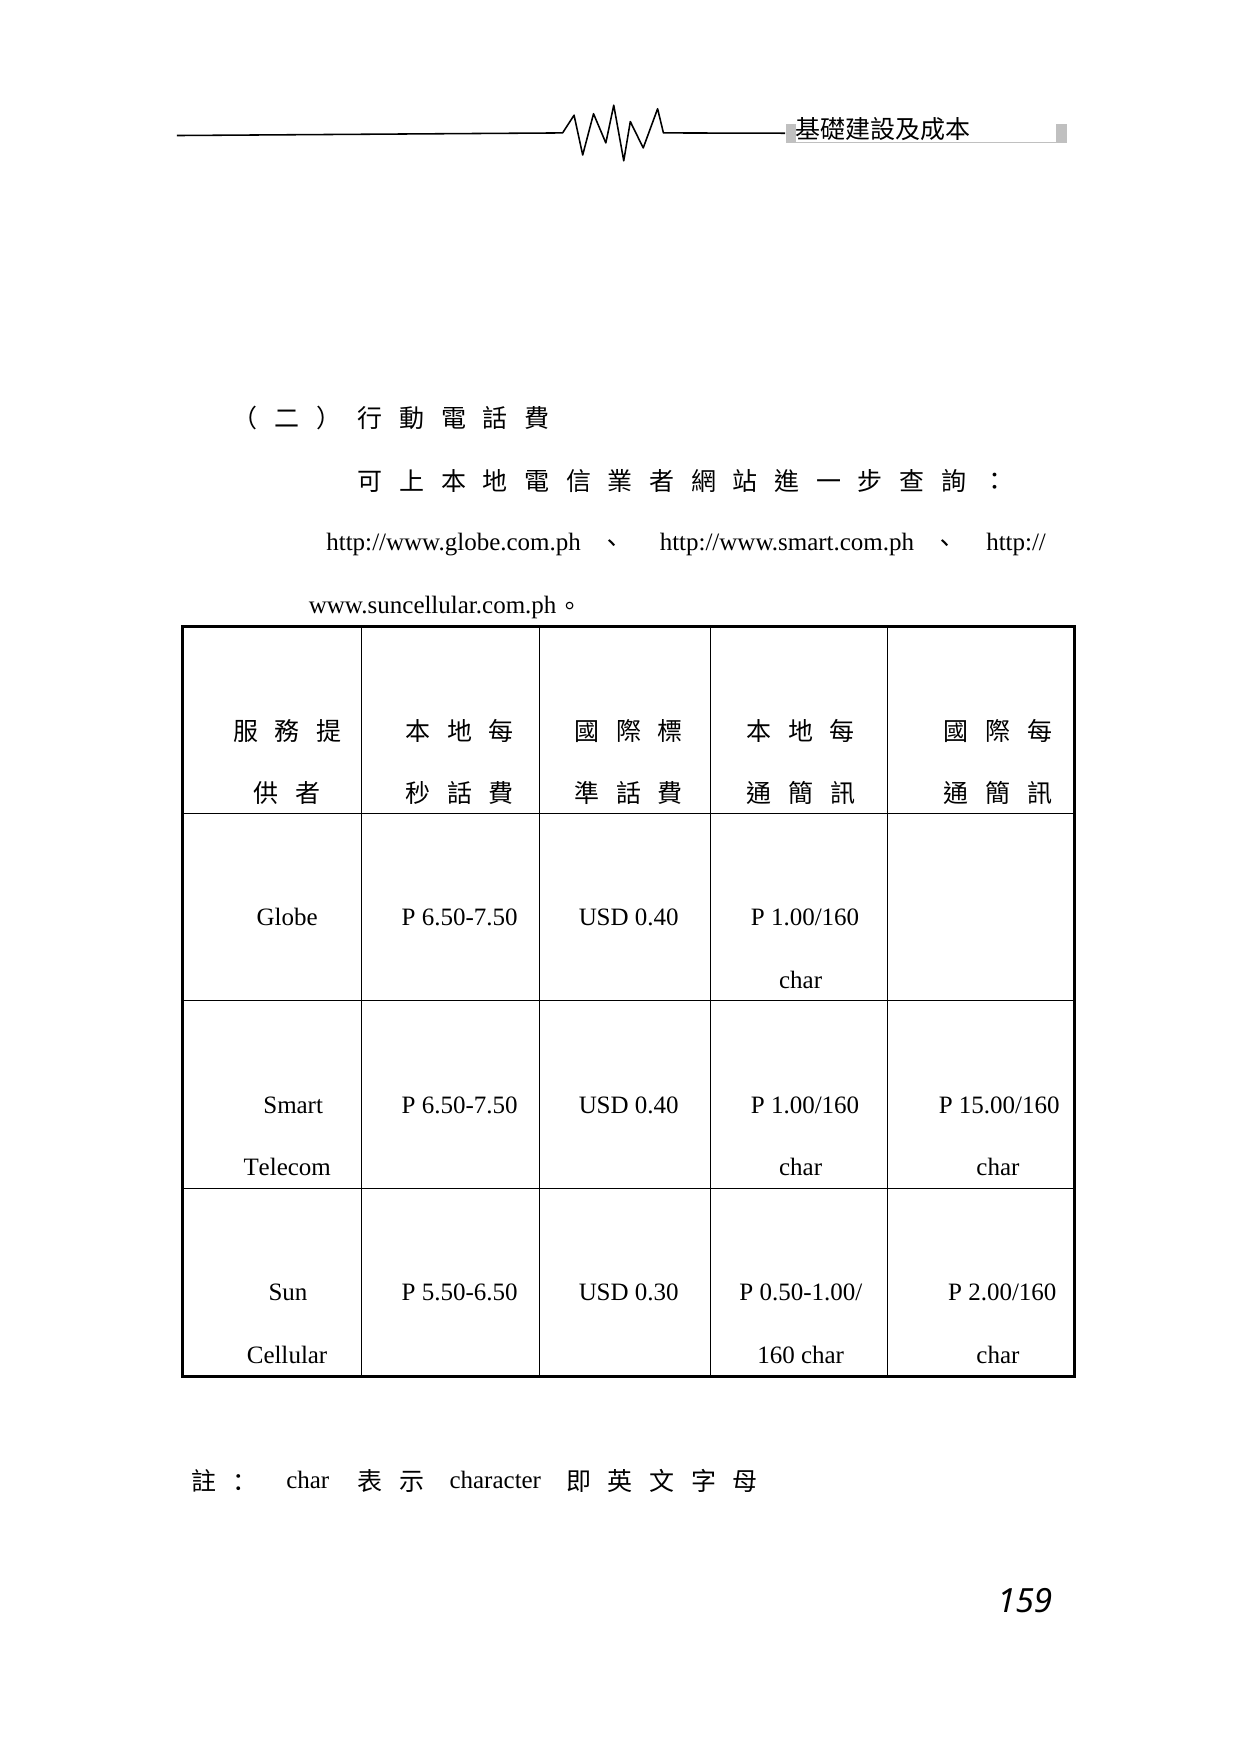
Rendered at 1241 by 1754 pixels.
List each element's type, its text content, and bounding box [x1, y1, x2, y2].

table_header 國際每通簡訊 [888, 628, 1073, 813]
table_header 本地每通簡訊 [711, 628, 887, 813]
table_cell [888, 814, 1073, 1000]
table_header 國際標準話費 [540, 628, 710, 813]
table_header 本地每秒話費 [362, 628, 539, 813]
table_cell USD 0.40 [540, 1001, 710, 1188]
table_cell Sun Cellular [184, 1189, 361, 1375]
table_cell Globe [184, 814, 361, 1000]
table_cell P 6.50-7.50 [362, 1001, 539, 1188]
table_cell Smart Telecom [184, 1001, 361, 1188]
table_header 服務提供者 [184, 628, 361, 813]
table_cell P 0.50-1.00/ 160 char [711, 1189, 887, 1375]
table_cell USD 0.40 [540, 814, 710, 1000]
table_cell P 2.00/160 char [888, 1189, 1073, 1375]
table_cell P 1.00/160 char [711, 814, 887, 1000]
table_cell P 5.50-6.50 [362, 1189, 539, 1375]
table_cell P 15.00/160 char [888, 1001, 1073, 1188]
table_cell P 1.00/160 char [711, 1001, 887, 1188]
table_cell P 6.50-7.50 [362, 814, 539, 1000]
text 註：char表示character即英文字母 [183, 1438, 1058, 1500]
text 可上本地電信業者網站進一步查詢：http://www.globe.com.ph、http://www.smart.com.ph、http://www.suncellular.com.ph。 [281, 438, 1058, 625]
table_cell USD 0.30 [540, 1189, 710, 1375]
text （二）行動電話費 [183, 375, 1058, 438]
